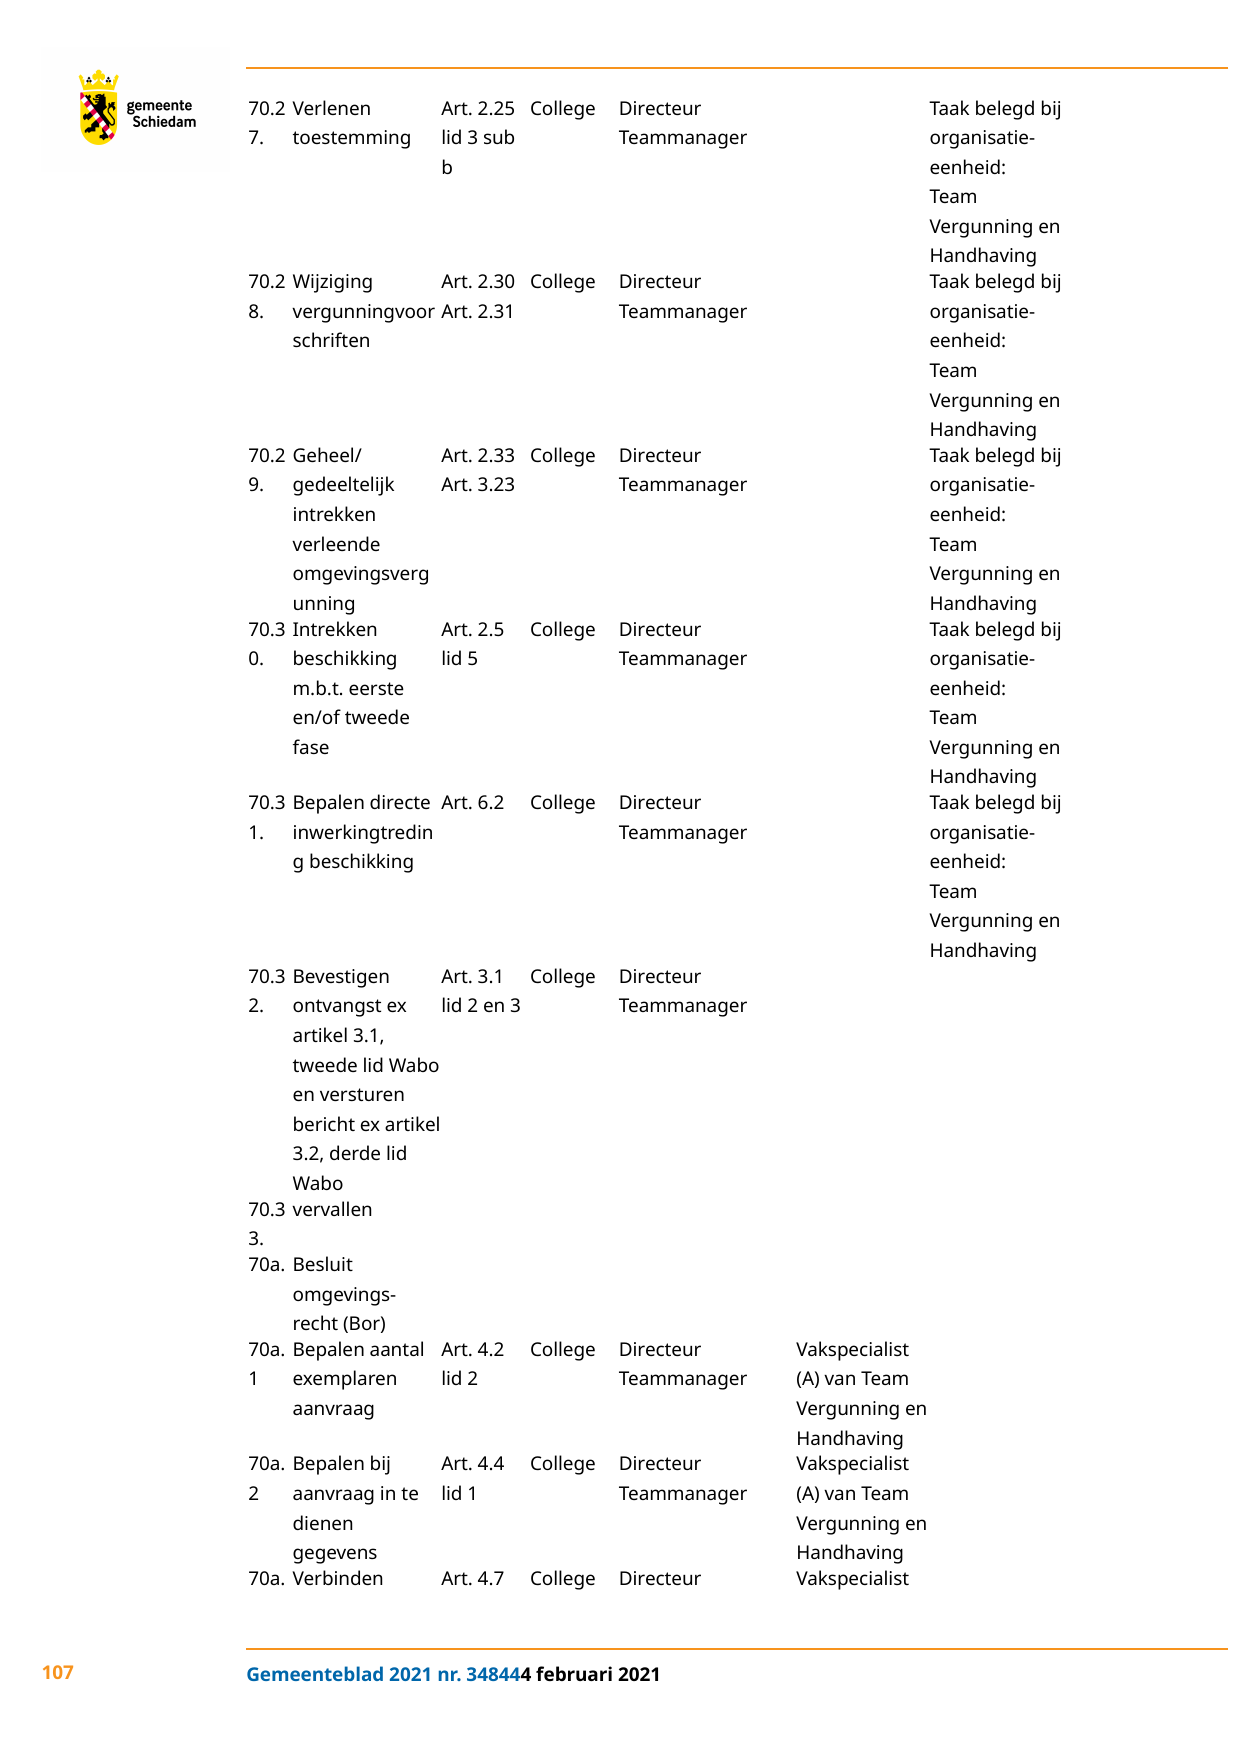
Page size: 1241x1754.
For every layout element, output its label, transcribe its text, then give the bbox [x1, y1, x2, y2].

table_cell Verlenen toestemming [293, 95, 441, 268]
table_cell Bevestigen ontvangst ex artikel 3.1, tweede lid Wabo en versturen bericht ex artikel 3.2, derde lid Wabo [293, 963, 441, 1196]
table_cell College [530, 442, 619, 616]
table_cell Taak belegd bij organisatie-eenheid: Team Vergunning en Handhaving [929, 269, 1063, 442]
table_cell 70.31. [248, 789, 292, 963]
table_cell [929, 1451, 1063, 1565]
table_cell Directeur Teammanager [619, 963, 796, 1196]
table_cell 70.33. [248, 1196, 292, 1251]
table_cell Directeur Teammanager [619, 789, 796, 963]
table_cell Vakspecialist (A) van Team Vergunning en Handhaving [796, 1336, 929, 1451]
table_cell 70.28. [248, 269, 292, 442]
table_cell Art. 2.33 Art. 3.23 [441, 442, 530, 616]
table_cell Art. 2.25 lid 3 sub b [441, 95, 530, 268]
table_cell College [530, 1565, 619, 1591]
table_cell 70.30. [248, 616, 292, 789]
picture [41, 47, 231, 172]
table_cell 70a.2 [248, 1451, 292, 1565]
table_cell Bepalen directe inwerkingtreding beschikking [293, 789, 441, 963]
table_cell College [530, 616, 619, 789]
table_cell Art. 2.30 Art. 2.31 [441, 269, 530, 442]
table_cell 70a.1 [248, 1336, 292, 1451]
table_cell [619, 1196, 796, 1251]
table_cell [796, 1196, 929, 1251]
table_cell [441, 1251, 530, 1336]
table_cell [796, 95, 929, 268]
table_cell College [530, 1336, 619, 1451]
table_cell [929, 1565, 1063, 1591]
table_cell vervallen [293, 1196, 441, 1251]
table_cell 70a. [248, 1251, 292, 1336]
table_cell [796, 269, 929, 442]
table_cell [929, 1336, 1063, 1451]
table_cell 70.29. [248, 442, 292, 616]
table_cell Directeur Teammanager [619, 442, 796, 616]
table_cell Wijziging vergunningvoorschriften [293, 269, 441, 442]
table_cell 70.27. [248, 95, 292, 268]
table_cell [530, 1251, 619, 1336]
table_cell Directeur Teammanager [619, 1451, 796, 1565]
table_cell [929, 963, 1063, 1196]
table_cell Directeur Teammanager [619, 616, 796, 789]
table_cell Directeur Teammanager [619, 1336, 796, 1451]
table_cell [796, 616, 929, 789]
table_cell College [530, 789, 619, 963]
table_cell 70.32. [248, 963, 292, 1196]
table_cell [929, 1196, 1063, 1251]
table_cell College [530, 95, 619, 268]
table_cell Art. 4.4 lid 1 [441, 1451, 530, 1565]
table_cell [441, 1196, 530, 1251]
table_cell Vakspecialist [796, 1565, 929, 1591]
table_cell Art. 2.5 lid 5 [441, 616, 530, 789]
table_cell [796, 442, 929, 616]
table_cell [619, 1251, 796, 1336]
table_cell Directeur Teammanager [619, 95, 796, 268]
table_cell Art. 4.2 lid 2 [441, 1336, 530, 1451]
table_cell Art. 4.7 [441, 1565, 530, 1591]
table_cell Taak belegd bij organisatie-eenheid: Team Vergunning en Handhaving [929, 442, 1063, 616]
table_cell Art. 6.2 [441, 789, 530, 963]
table_cell Bepalen aantal exemplaren aanvraag [293, 1336, 441, 1451]
table_cell Taak belegd bij organisatie-eenheid: Team Vergunning en Handhaving [929, 95, 1063, 268]
table_cell Directeur [619, 1565, 796, 1591]
table_cell [796, 789, 929, 963]
table_cell Directeur Teammanager [619, 269, 796, 442]
table_cell Art. 3.1 lid 2 en 3 [441, 963, 530, 1196]
table_cell 70a. [248, 1565, 292, 1591]
table_cell College [530, 269, 619, 442]
table_cell Bepalen bij aanvraag in te dienen gegevens [293, 1451, 441, 1565]
table_cell College [530, 1451, 619, 1565]
table_cell College [530, 963, 619, 1196]
table_cell Vakspecialist (A) van Team Vergunning en Handhaving [796, 1451, 929, 1565]
table_cell [929, 1251, 1063, 1336]
table_cell [530, 1196, 619, 1251]
table_cell [796, 963, 929, 1196]
table_cell Taak belegd bij organisatie-eenheid: Team Vergunning en Handhaving [929, 789, 1063, 963]
table_cell Intrekken beschikking m.b.t. eerste en/of tweede fase [293, 616, 441, 789]
table_cell Taak belegd bij organisatie-eenheid: Team Vergunning en Handhaving [929, 616, 1063, 789]
table_cell [796, 1251, 929, 1336]
table_cell Verbinden [293, 1565, 441, 1591]
table_cell Geheel/gedeeltelijk intrekken verleende omgevingsvergunning [293, 442, 441, 616]
table_cell Besluit omgevings-recht (Bor) [293, 1251, 441, 1336]
